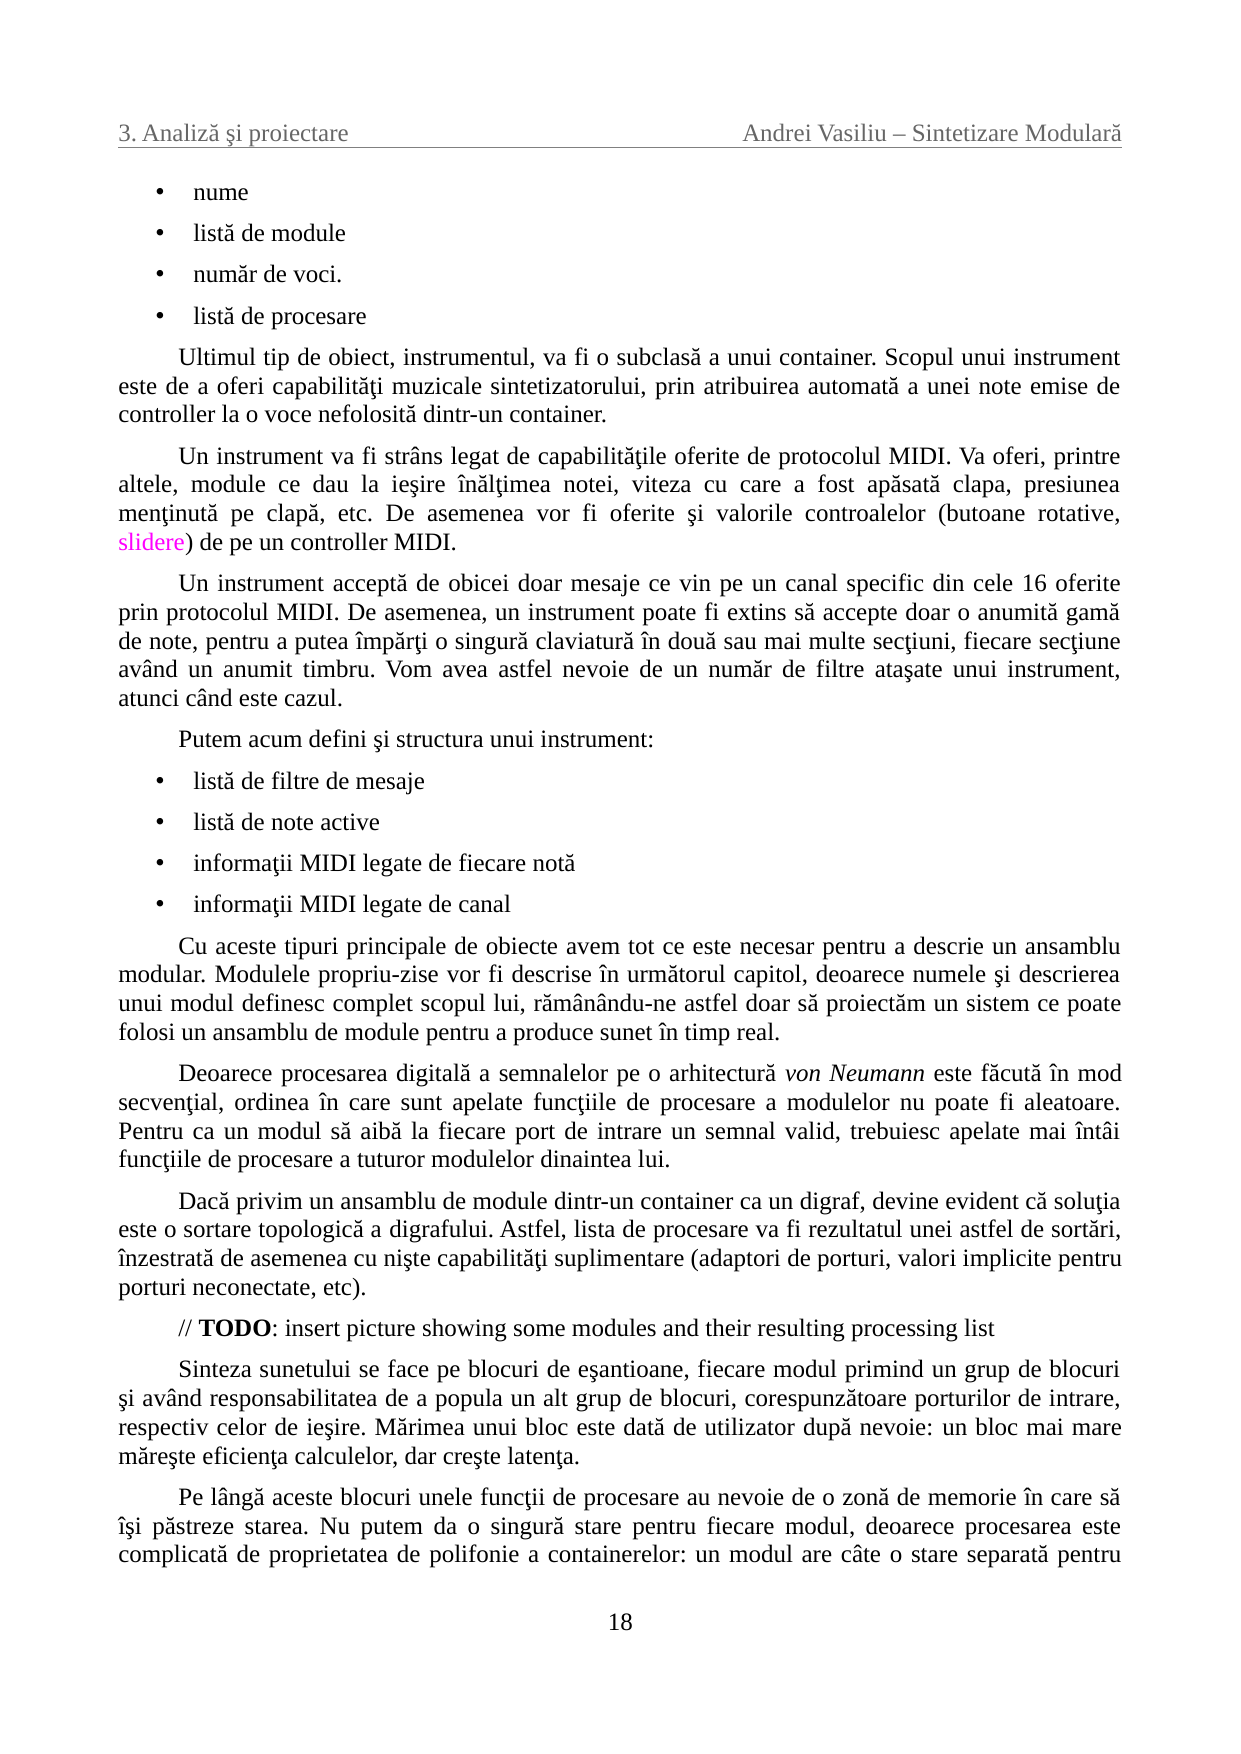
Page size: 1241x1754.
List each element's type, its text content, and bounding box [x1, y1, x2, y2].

list listă de note active [156, 807, 1122, 836]
list număr de voci. [156, 259, 1122, 288]
list informaţii MIDI legate de fiecare notă [156, 848, 1122, 877]
text Putem acum defini şi structura unui instrument: [118, 724, 1122, 753]
text Cu aceste tipuri principale de obiecte avem tot ce este necesar pentru a descrie un ansamblu modular. Modulele propriu-zise vor fi descrise în următorul capitol, deoarece numele şi descrierea unui modul definesc complet scopul lui, rămânându-ne astfel doar să proiectăm un sistem ce poate folosi un ansamblu de module pentru a produce sunet în timp real. [118, 931, 1122, 1046]
text Deoarece procesarea digitală a semnalelor pe o arhitectură von Neumann este făcută în mod secvenţial, ordinea în care sunt apelate funcţiile de procesare a modulelor nu poate fi aleatoare. Pentru ca un modul să aibă la fiecare port de intrare un semnal valid, trebuiesc apelate mai întâi funcţiile de procesare a tuturor modulelor dinaintea lui. [118, 1058, 1122, 1173]
text Un instrument acceptă de obicei doar mesaje ce vin pe un canal specific din cele 16 oferite prin protocolul MIDI. De asemenea, un instrument poate fi extins să accepte doar o anumită gamă de note, pentru a putea împărţi o singură claviatură în două sau mai multe secţiuni, fiecare secţiune având un anumit timbru. Vom avea astfel nevoie de un număr de filtre ataşate unui instrument, atunci când este cazul. [118, 568, 1122, 712]
text Dacă privim un ansamblu de module dintr-un container ca un digraf, devine evident că soluţia este o sortare topologică a digrafului. Astfel, lista de procesare va fi rezultatul unei astfel de sortări, înzestrată de asemenea cu nişte capabilităţi suplimentare (adaptori de porturi, valori implicite pentru porturi neconectate, etc). [118, 1186, 1122, 1301]
text Ultimul tip de obiect, instrumentul, va fi o subclasă a unui container. Scopul unui instrument este de a oferi capabilităţi muzicale sintetizatorului, prin atribuirea automată a unei note emise de controller la o voce nefolosită dintr-un container. [118, 342, 1122, 428]
list listă de procesare [156, 301, 1122, 329]
list listă de module [156, 218, 1122, 247]
list informaţii MIDI legate de canal [156, 889, 1122, 918]
list listă de filtre de mesaje [156, 766, 1122, 794]
text // TODO: insert picture showing some modules and their resulting processing list [118, 1313, 1122, 1342]
text Pe lângă aceste blocuri unele funcţii de procesare au nevoie de o zonă de memorie în care să îşi păstreze starea. Nu putem da o singură stare pentru fiecare modul, deoarece procesarea este complicată de proprietatea de polifonie a containerelor: un modul are câte o stare separată pentru [118, 1482, 1122, 1568]
list nume [156, 177, 1122, 206]
text Un instrument va fi strâns legat de capabilităţile oferite de protocolul MIDI. Va oferi, printre altele, module ce dau la ieşire înălţimea notei, viteza cu care a fost apăsată clapa, presiunea menţinută pe clapă, etc. De asemenea vor fi oferite şi valorile controalelor (butoane rotative, slidere) de pe un controller MIDI. [118, 441, 1122, 556]
text Sinteza sunetului se face pe blocuri de eşantioane, fiecare modul primind un grup de blocuri şi având responsabilitatea de a popula un alt grup de blocuri, corespunzătoare porturilor de intrare, respectiv celor de ieşire. Mărimea unui bloc este dată de utilizator după nevoie: un bloc mai mare măreşte eficienţa calculelor, dar creşte latenţa. [118, 1354, 1122, 1469]
